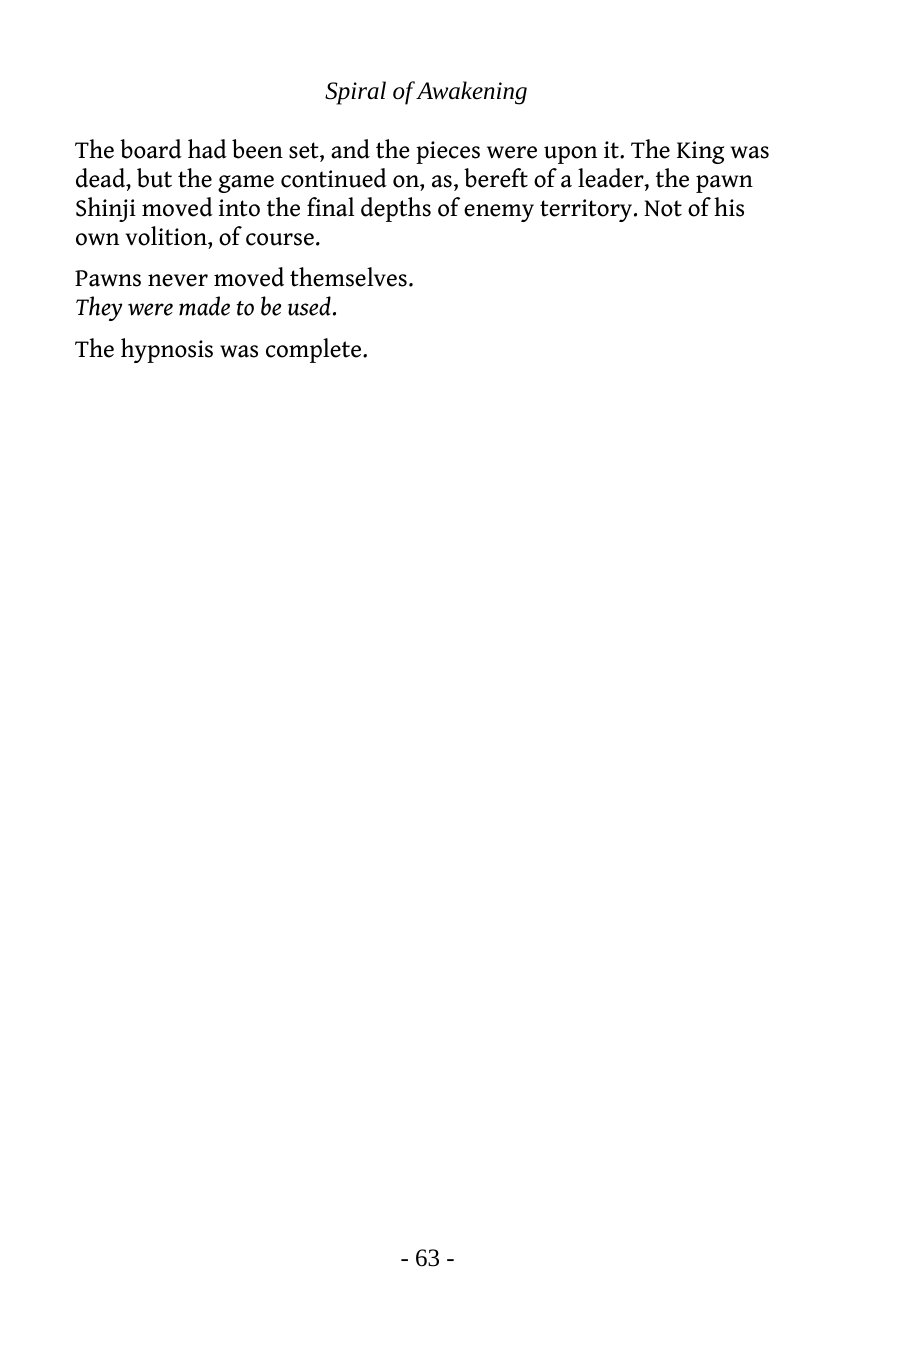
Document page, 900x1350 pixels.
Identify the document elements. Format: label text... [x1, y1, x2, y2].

text The hypnosis was complete. [75, 335, 780, 364]
text The board had been set, and the pieces were upon it. The King was dead, but the game continued on, as, bereft of a leader, the pawn Shinji moved into the final depths of enemy territory. Not of his own volition, of course. [75, 136, 780, 252]
text Pawns never moved themselves. They were made to be used. [75, 265, 780, 323]
